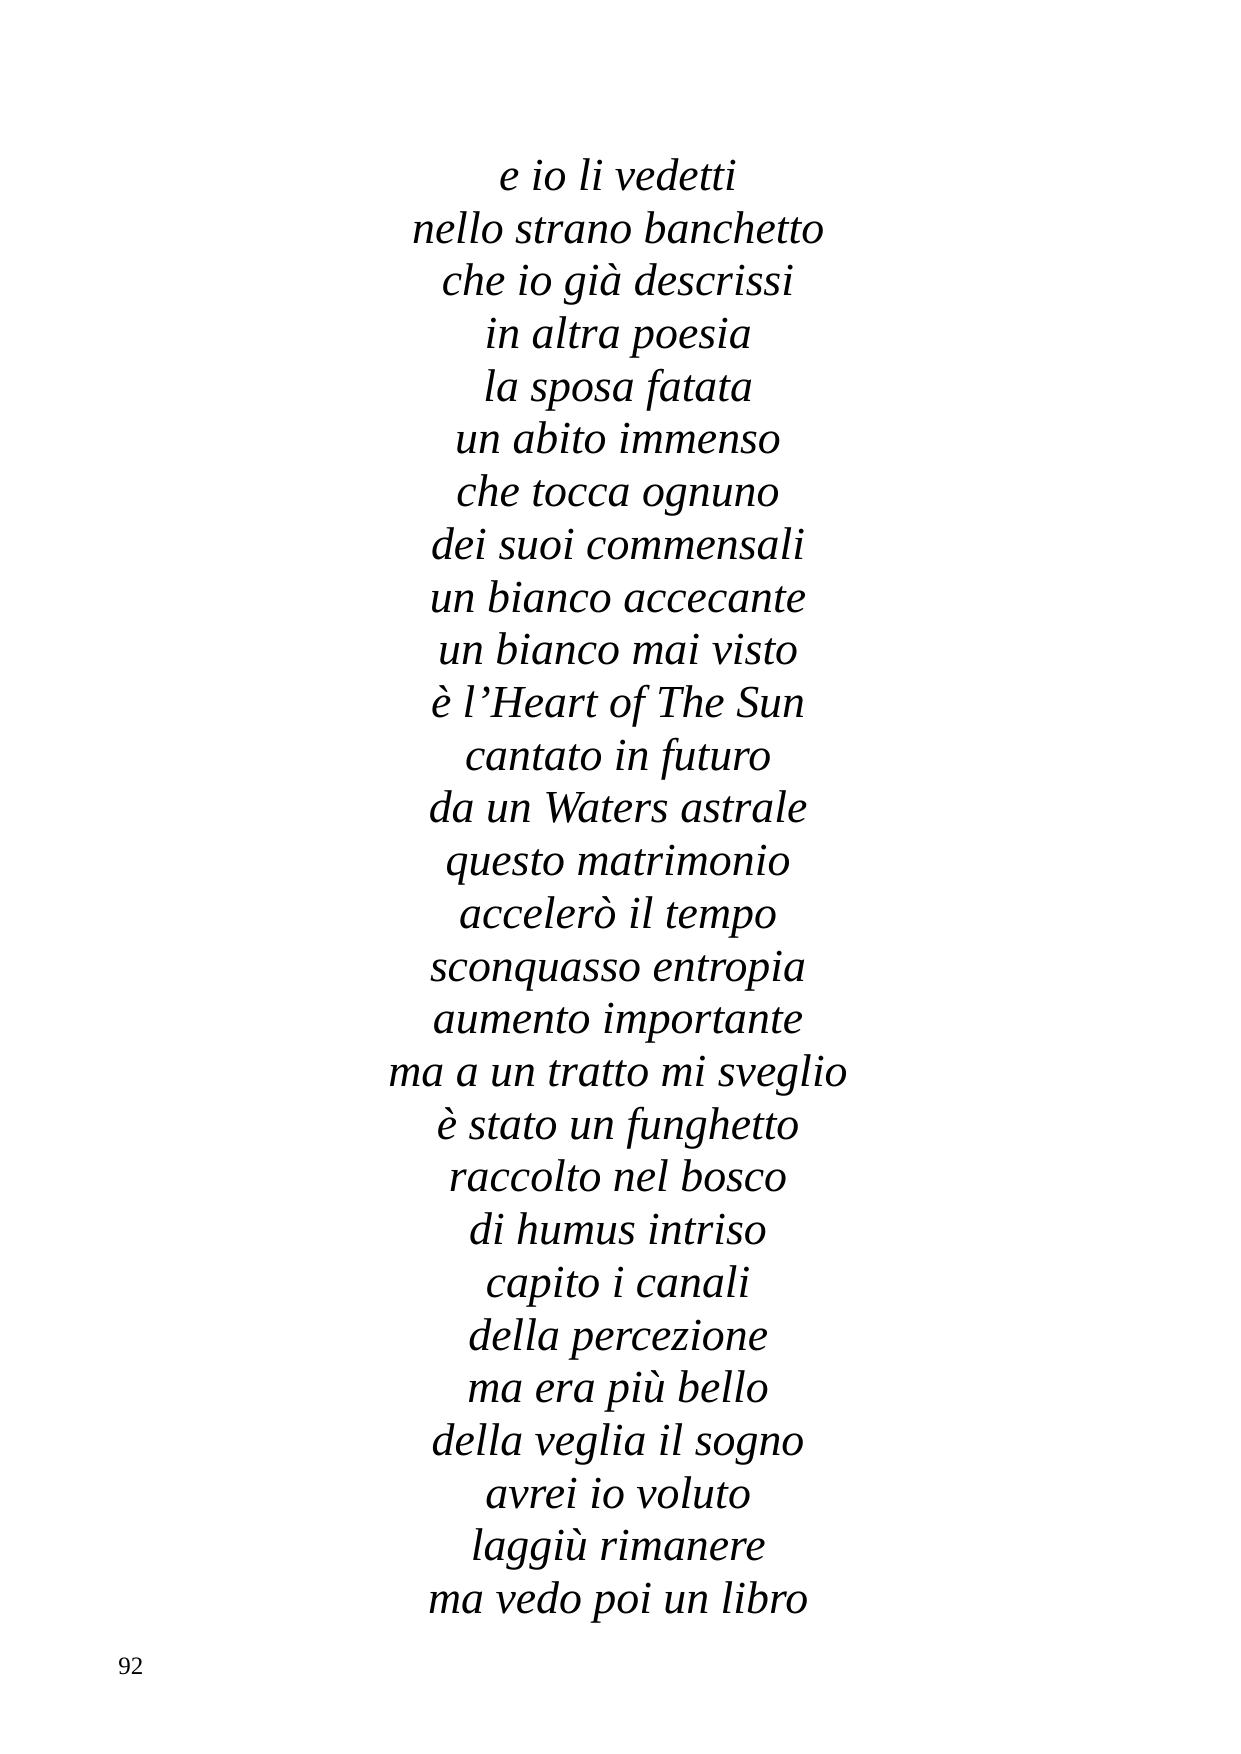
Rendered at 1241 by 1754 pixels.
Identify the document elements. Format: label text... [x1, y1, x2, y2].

text in altra poesia [118, 306, 1122, 358]
text la sposa fatata [118, 358, 1122, 411]
text della percezione [118, 1307, 1122, 1360]
text un bianco accecante [118, 569, 1122, 622]
text e io li vedetti [118, 148, 1122, 200]
text ma era più bello [118, 1360, 1122, 1413]
text della veglia il sogno [118, 1413, 1122, 1465]
text è l’Heart of The Sun [118, 675, 1122, 727]
text ma a un tratto mi sveglio [118, 1044, 1122, 1096]
text da un Waters astrale [118, 780, 1122, 833]
text capito i canali [118, 1254, 1122, 1307]
text che tocca ognuno [118, 464, 1122, 517]
text dei suoi commensali [118, 517, 1122, 569]
text cantato in futuro [118, 727, 1122, 780]
text di humus intriso [118, 1202, 1122, 1254]
text aumento importante [118, 991, 1122, 1044]
text un bianco mai visto [118, 622, 1122, 675]
text accelerò il tempo [118, 886, 1122, 938]
text laggiù rimanere [118, 1518, 1122, 1571]
text raccolto nel bosco [118, 1149, 1122, 1202]
text ma vedo poi un libro [118, 1571, 1122, 1623]
text avrei io voluto [118, 1465, 1122, 1518]
text nello strano banchetto [118, 200, 1122, 253]
text che io già descrissi [118, 253, 1122, 306]
text un abito immenso [118, 411, 1122, 464]
text sconquasso entropia [118, 938, 1122, 991]
text è stato un funghetto [118, 1096, 1122, 1149]
text questo matrimonio [118, 833, 1122, 886]
